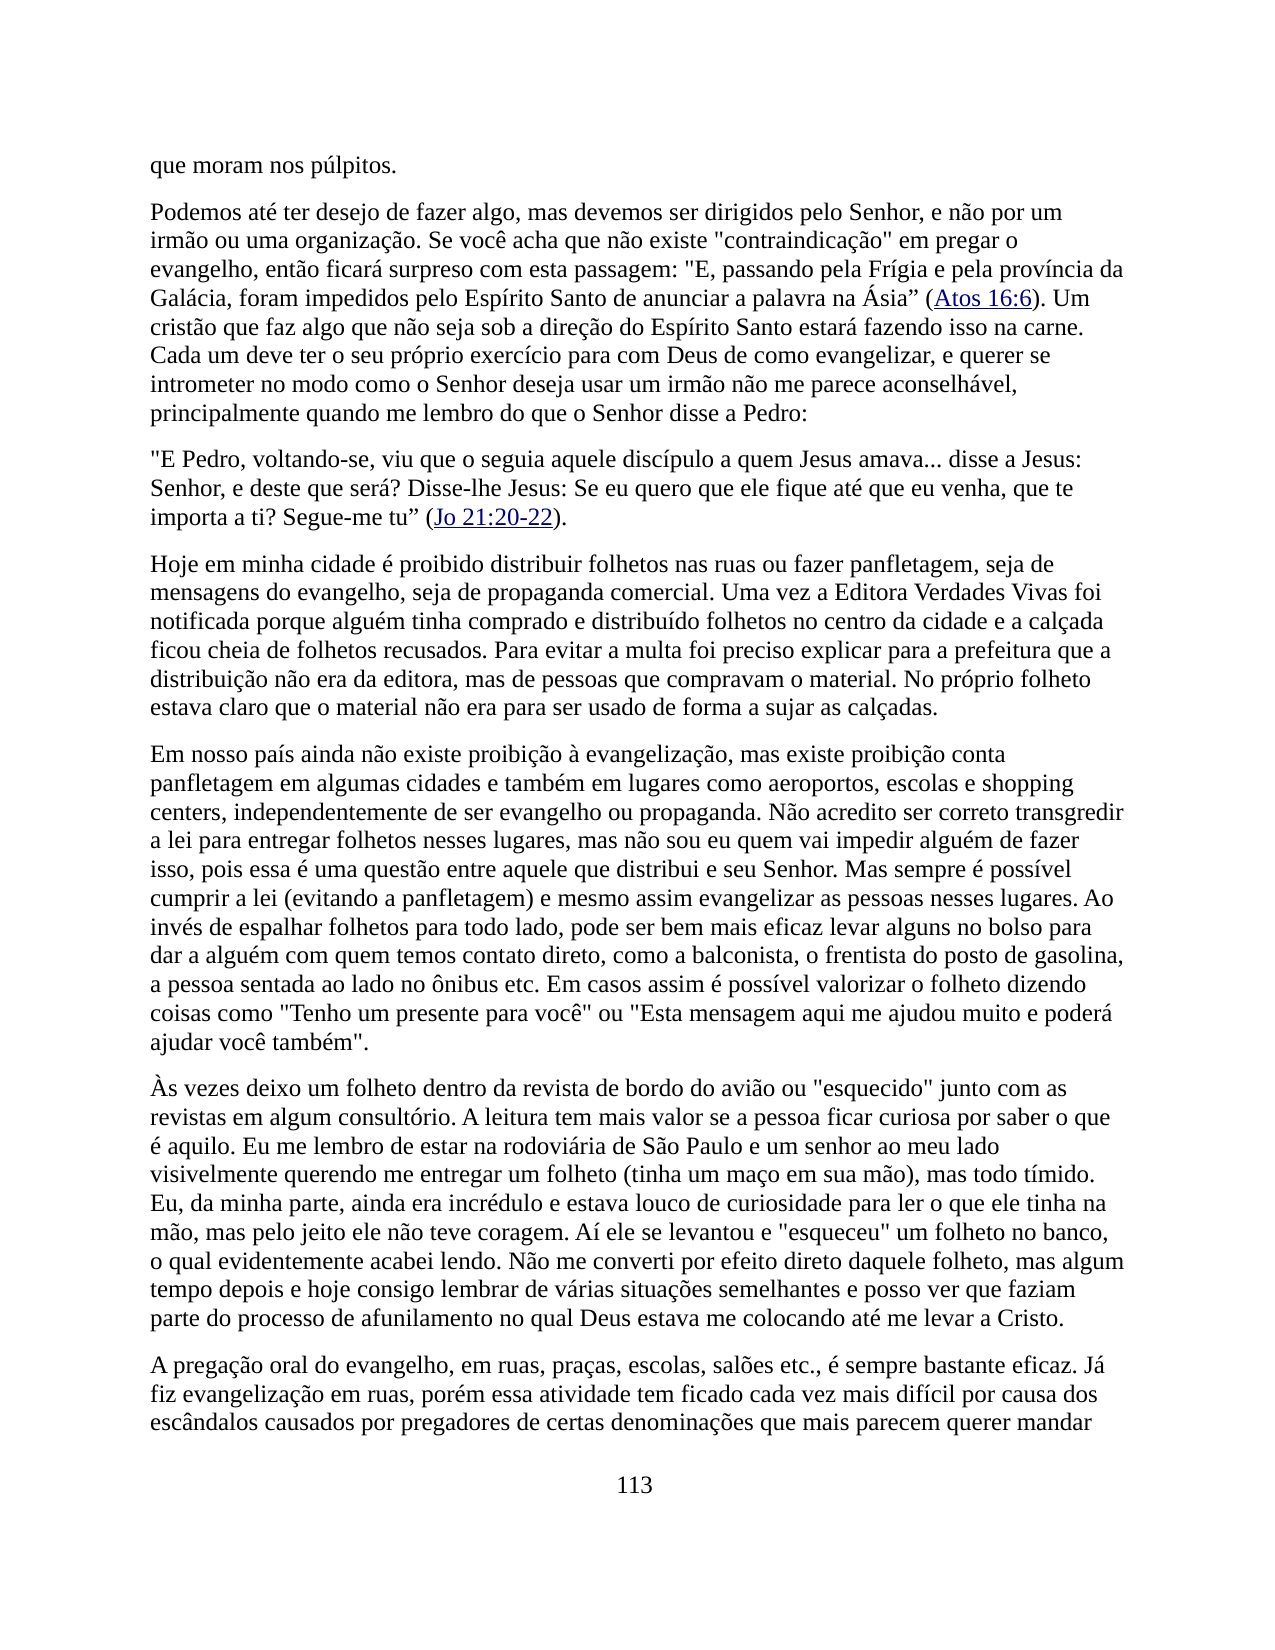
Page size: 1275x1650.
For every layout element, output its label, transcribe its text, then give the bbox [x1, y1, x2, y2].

text Podemos até ter desejo de fazer algo, mas devemos ser dirigidos pelo Senhor, e não por um irmão ou uma organização. Se você acha que não existe "contraindicação" em pregar o evangelho, então ficará surpreso com esta passagem: "E, passando pela Frígia e pela província da Galácia, foram impedidos pelo Espírito Santo de anunciar a palavra na Ásia” (Atos 16:6). Um cristão que faz algo que não seja sob a direção do Espírito Santo estará fazendo isso na carne. Cada um deve ter o seu próprio exercício para com Deus de como evangelizar, e querer se intrometer no modo como o Senhor deseja usar um irmão não me parece aconselhável, principalmente quando me lembro do que o Senhor disse a Pedro: [150, 197, 1125, 427]
text que moram nos púlpitos. [150, 150, 1125, 179]
text Em nosso país ainda não existe proibição à evangelização, mas existe proibição conta panfletagem em algumas cidades e também em lugares como aeroportos, escolas e shopping centers, independentemente de ser evangelho ou propaganda. Não acredito ser correto transgredir a lei para entregar folhetos nesses lugares, mas não sou eu quem vai impedir alguém de fazer isso, pois essa é uma questão entre aquele que distribui e seu Senhor. Mas sempre é possível cumprir a lei (evitando a panfletagem) e mesmo assim evangelizar as pessoas nesses lugares. Ao invés de espalhar folhetos para todo lado, pode ser bem mais eficaz levar alguns no bolso para dar a alguém com quem temos contato direto, como a balconista, o frentista do posto de gasolina, a pessoa sentada ao lado no ônibus etc. Em casos assim é possível valorizar o folheto dizendo coisas como "Tenho um presente para você" ou "Esta mensagem aqui me ajudou muito e poderá ajudar você também". [150, 739, 1125, 1055]
text A pregação oral do evangelho, em ruas, praças, escolas, salões etc., é sempre bastante eficaz. Já fiz evangelização em ruas, porém essa atividade tem ficado cada vez mais difícil por causa dos escândalos causados por pregadores de certas denominações que mais parecem querer mandar [150, 1350, 1125, 1436]
text "E Pedro, voltando-se, viu que o seguia aquele discípulo a quem Jesus amava... disse a Jesus: Senhor, e deste que será? Disse-lhe Jesus: Se eu quero que ele fique até que eu venha, que te importa a ti? Segue-me tu” (Jo 21:20-22). [150, 444, 1125, 531]
text Às vezes deixo um folheto dentro da revista de bordo do avião ou "esquecido" junto com as revistas em algum consultório. A leitura tem mais valor se a pessoa ficar curiosa por saber o que é aquilo. Eu me lembro de estar na rodoviária de São Paulo e um senhor ao meu lado visivelmente querendo me entregar um folheto (tinha um maço em sua mão), mas todo tímido. Eu, da minha parte, ainda era incrédulo e estava louco de curiosidade para ler o que ele tinha na mão, mas pelo jeito ele não teve coragem. Aí ele se levantou e "esqueceu" um folheto no banco, o qual evidentemente acabei lendo. Não me converti por efeito direto daquele folheto, mas algum tempo depois e hoje consigo lembrar de várias situações semelhantes e posso ver que faziam parte do processo de afunilamento no qual Deus estava me colocando até me levar a Cristo. [150, 1073, 1125, 1332]
text Hoje em minha cidade é proibido distribuir folhetos nas ruas ou fazer panfletagem, seja de mensagens do evangelho, seja de propaganda comercial. Uma vez a Editora Verdades Vivas foi notificada porque alguém tinha comprado e distribuído folhetos no centro da cidade e a calçada ficou cheia de folhetos recusados. Para evitar a multa foi preciso explicar para a prefeitura que a distribuição não era da editora, mas de pessoas que compravam o material. No próprio folheto estava claro que o material não era para ser usado de forma a sujar as calçadas. [150, 549, 1125, 721]
